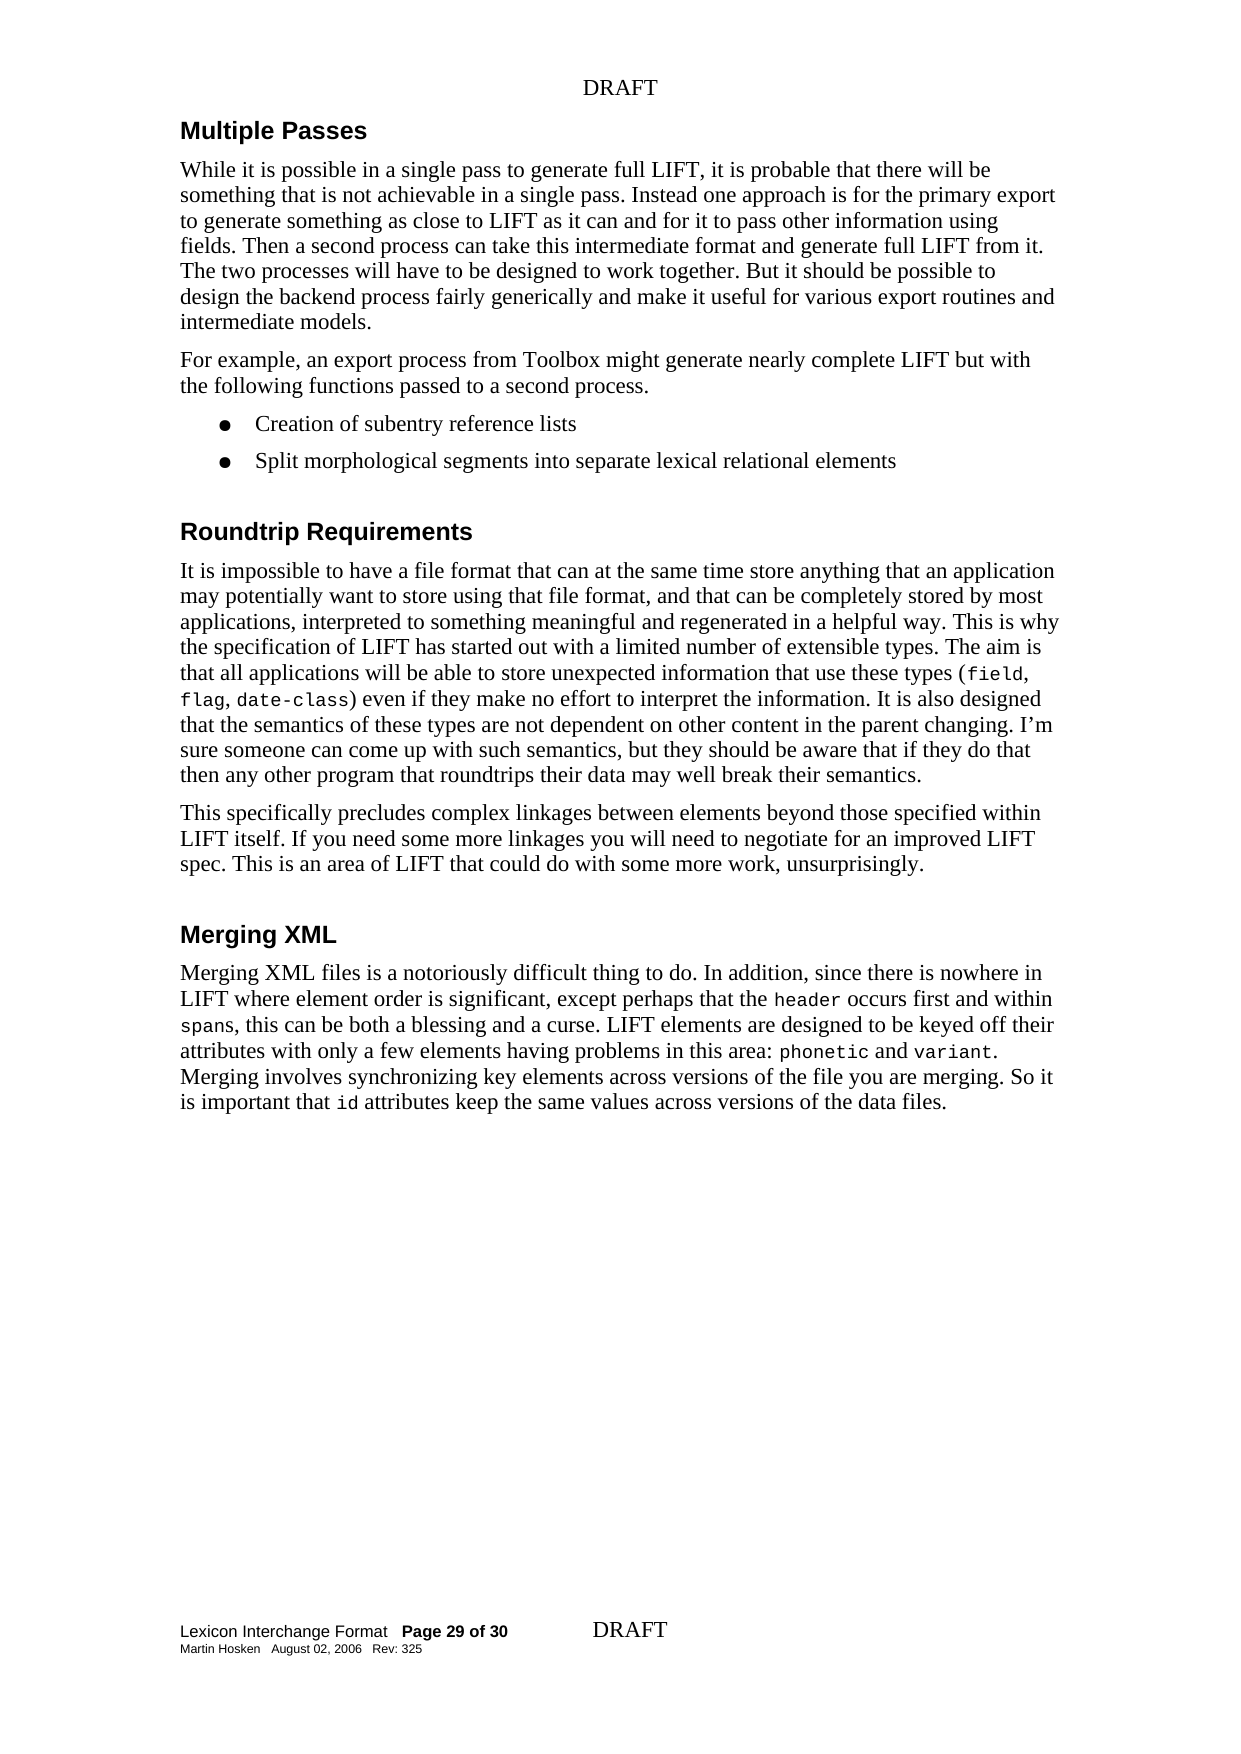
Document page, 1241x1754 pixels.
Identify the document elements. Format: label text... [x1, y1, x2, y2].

subtitle Multiple Passes [180, 117, 1061, 145]
list Creation of subentry reference lists [217, 411, 1061, 436]
text This specifically precludes complex linkages between elements beyond those specified within LIFT itself. If you need some more linkages you will need to negotiate for an improved LIFT spec. This is an area of LIFT that could do with some more work, unsurprisingly. [180, 800, 1061, 877]
text It is impossible to have a file format that can at the same time store anything that an application may potentially want to store using that file format, and that can be completely stored by most applications, interpreted to something meaningful and regenerated in a helpful way. This is why the specification of LIFT has started out with a limited number of extensible types. The aim is that all applications will be able to store unexpected information that use these types (field, flag, date-class) even if they make no effort to interpret the information. It is also designed that the semantics of these types are not dependent on other content in the parent changing. I’m sure someone can come up with such semantics, but they should be aware that if they do that then any other program that roundtrips their data may well break their semantics. [180, 558, 1061, 788]
list Split morphological segments into separate lexical relational elements [217, 448, 1061, 474]
subtitle Merging XML [180, 921, 1061, 948]
subtitle Roundtrip Requirements [180, 518, 1061, 546]
text While it is possible in a single pass to generate full LIFT, it is probable that there will be something that is not achievable in a single pass. Instead one approach is for the primary export to generate something as close to LIFT as it can and for it to pass other information using fields. Then a second process can take this intermediate format and generate full LIFT from it. The two processes will have to be designed to work together. But it should be possible to design the backend process fairly generically and make it useful for various export routines and intermediate models. [180, 157, 1061, 335]
text For example, an export process from Toolbox might generate nearly complete LIFT but with the following functions passed to a second process. [180, 347, 1061, 398]
text Merging XML files is a notoriously difficult thing to do. In addition, since there is nowhere in LIFT where element order is significant, except perhaps that the header occurs first and within spans, this can be both a blessing and a curse. LIFT elements are designed to be keyed off their attributes with only a few elements having problems in this area: phonetic and variant. Merging involves synchronizing key elements across versions of the file you are merging. So it is important that id attributes keep the same values across versions of the data files. [180, 960, 1061, 1115]
